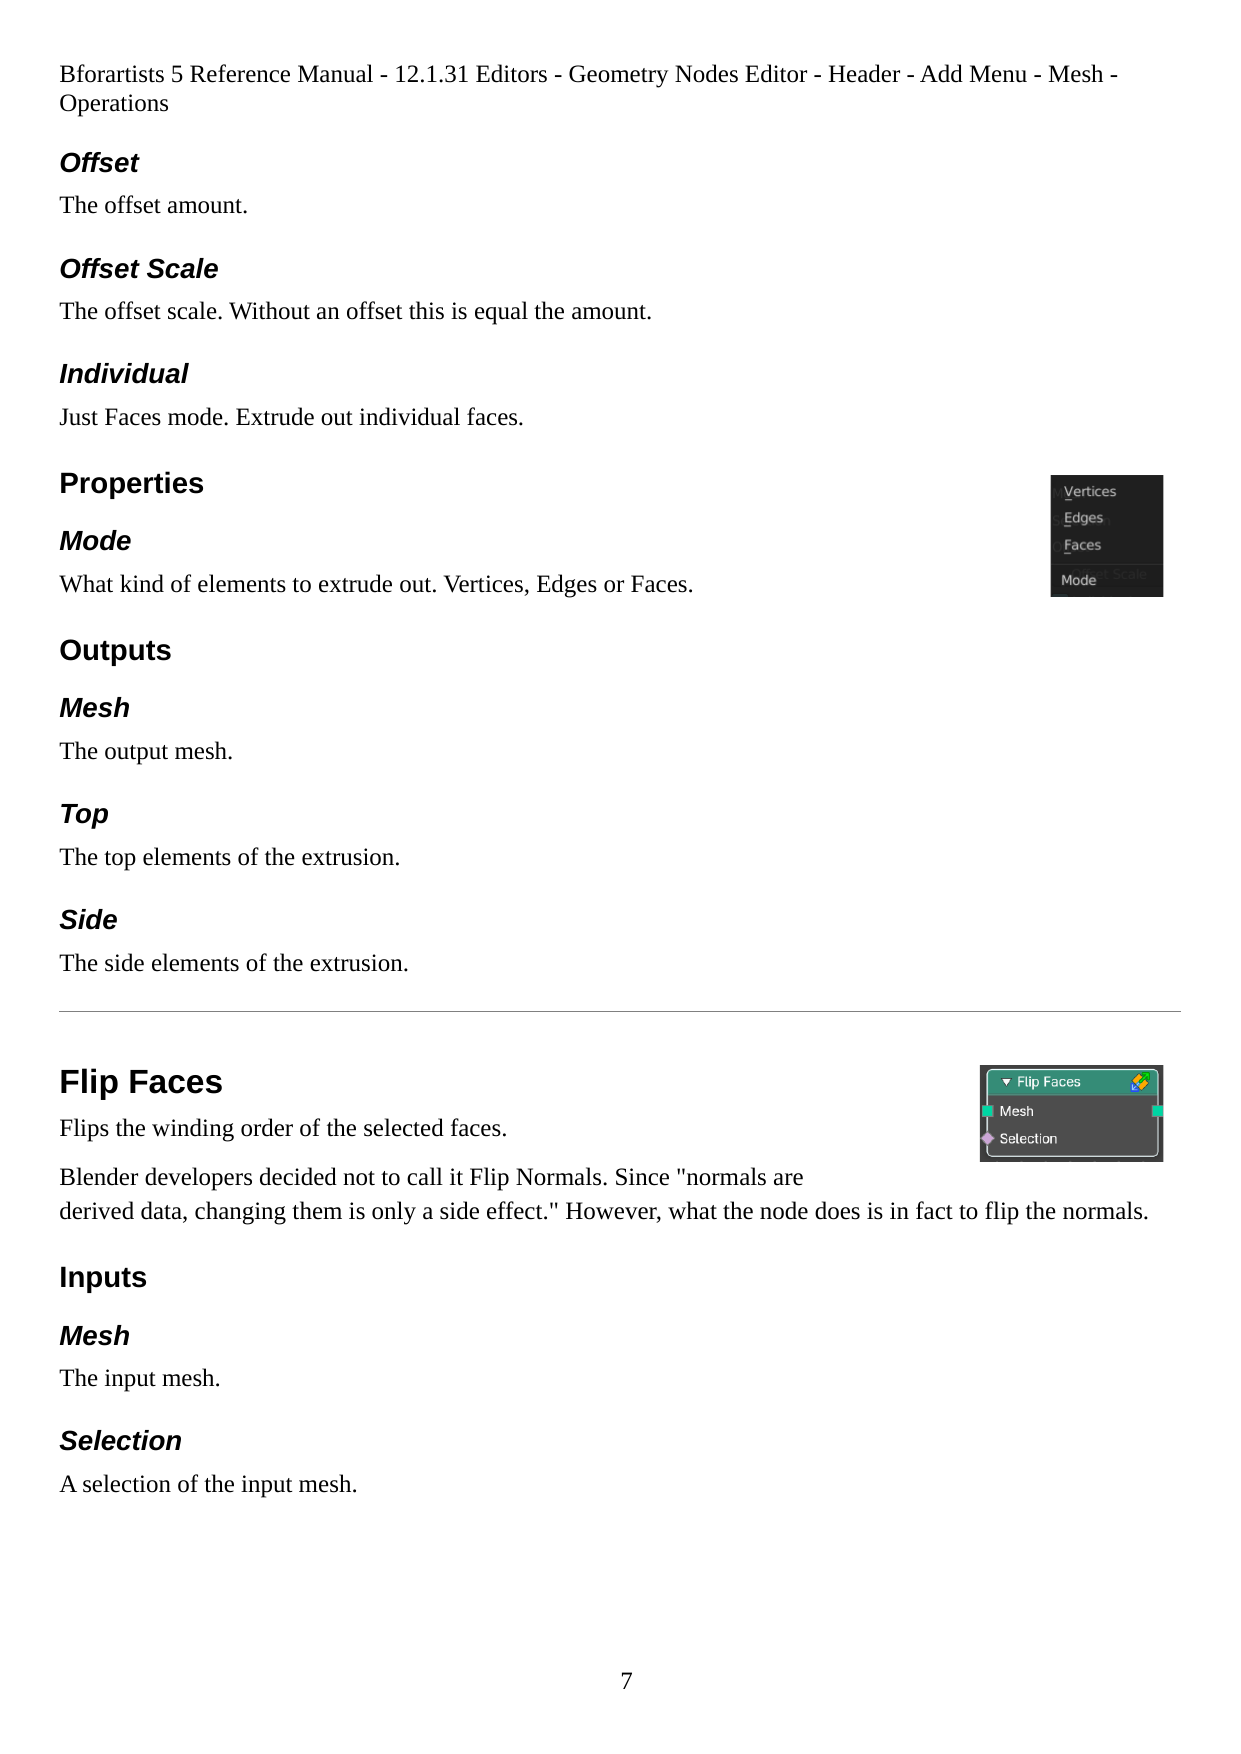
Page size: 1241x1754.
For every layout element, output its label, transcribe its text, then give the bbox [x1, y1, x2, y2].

picture [979, 1065, 1164, 1162]
subtitle Offset Scale [59, 252, 1181, 284]
subtitle [1164, 525, 1181, 557]
text Blender developers decided not to call it Flip Normals. Since "normals are derived data, changing them is only a side effect." However, what the node does is in fact to flip the normals. [59, 1162, 1181, 1225]
subtitle Inputs [59, 1260, 1181, 1294]
text The output mesh. [59, 736, 1181, 764]
text Flips the winding order of the selected faces. [59, 1113, 979, 1142]
text What kind of elements to extrude out. Vertices, Edges or Faces. [59, 569, 1181, 598]
subtitle Flip Faces [59, 1062, 1181, 1100]
subtitle Selection [59, 1425, 1181, 1457]
text The input mesh. [59, 1363, 1181, 1392]
text The offset scale. Without an offset this is equal the amount. [59, 296, 1181, 325]
text The top elements of the extrusion. [59, 842, 1181, 871]
text The offset amount. [59, 190, 1181, 219]
picture [1050, 475, 1164, 597]
subtitle Mesh [59, 691, 1181, 723]
subtitle Top [59, 797, 1181, 829]
text Just Faces mode. Extrude out individual faces. [59, 402, 1181, 431]
subtitle Properties [59, 466, 1181, 500]
subtitle Individual [59, 358, 1181, 390]
text The side elements of the extrusion. [59, 948, 1181, 976]
subtitle Side [59, 903, 1181, 935]
text A selection of the input mesh. [59, 1469, 1181, 1498]
subtitle Outputs [59, 633, 1181, 666]
subtitle Mode [59, 525, 1050, 557]
subtitle Offset [59, 146, 1181, 178]
subtitle Mesh [59, 1319, 1181, 1351]
